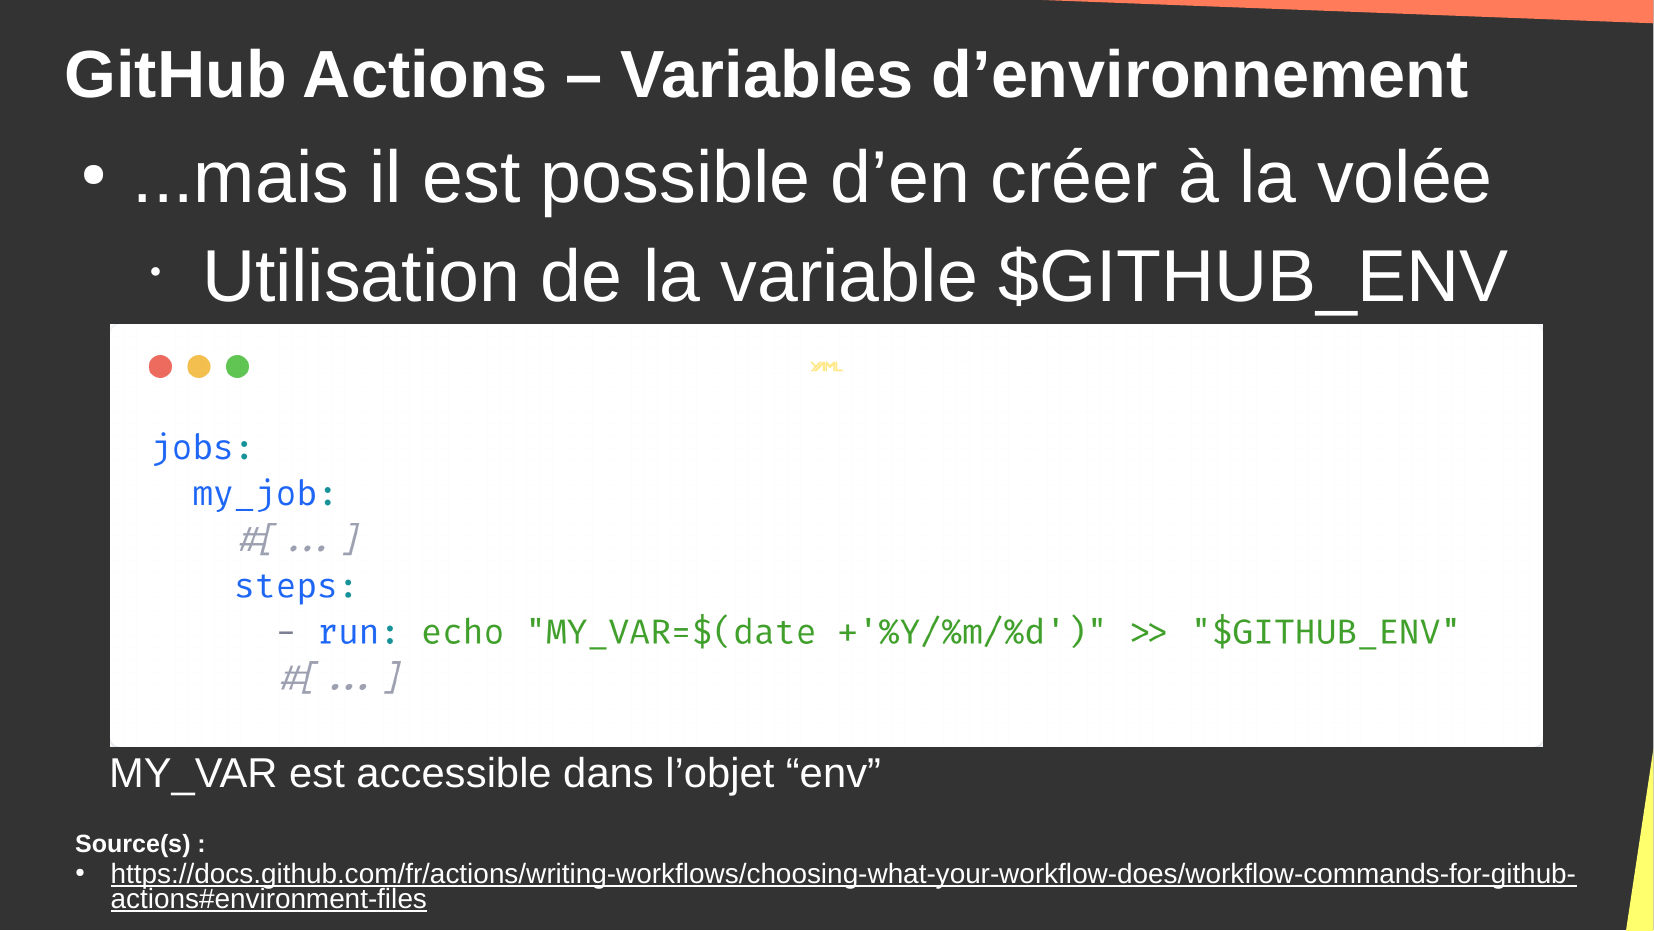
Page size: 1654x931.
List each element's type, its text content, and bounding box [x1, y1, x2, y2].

text_box Source(s) : https://docs.github.com/fr/actions/writing-workflows/choosing-what-your-workflow-does/workflow-commands-for-github-actions#environment-files [60, 822, 1607, 897]
text_box [1042, 0, 1654, 24]
list ...mais il est possible d’en créer à la volée Utilisation de la variable $GITHUB_ENV [63, 135, 1542, 319]
picture [110, 324, 1543, 748]
title GitHub Actions – Variables d’environnement [64, 37, 1471, 113]
text_box [1625, 744, 1654, 931]
text_box MY_VAR est accessible dans l’objet “env” [94, 742, 1229, 815]
